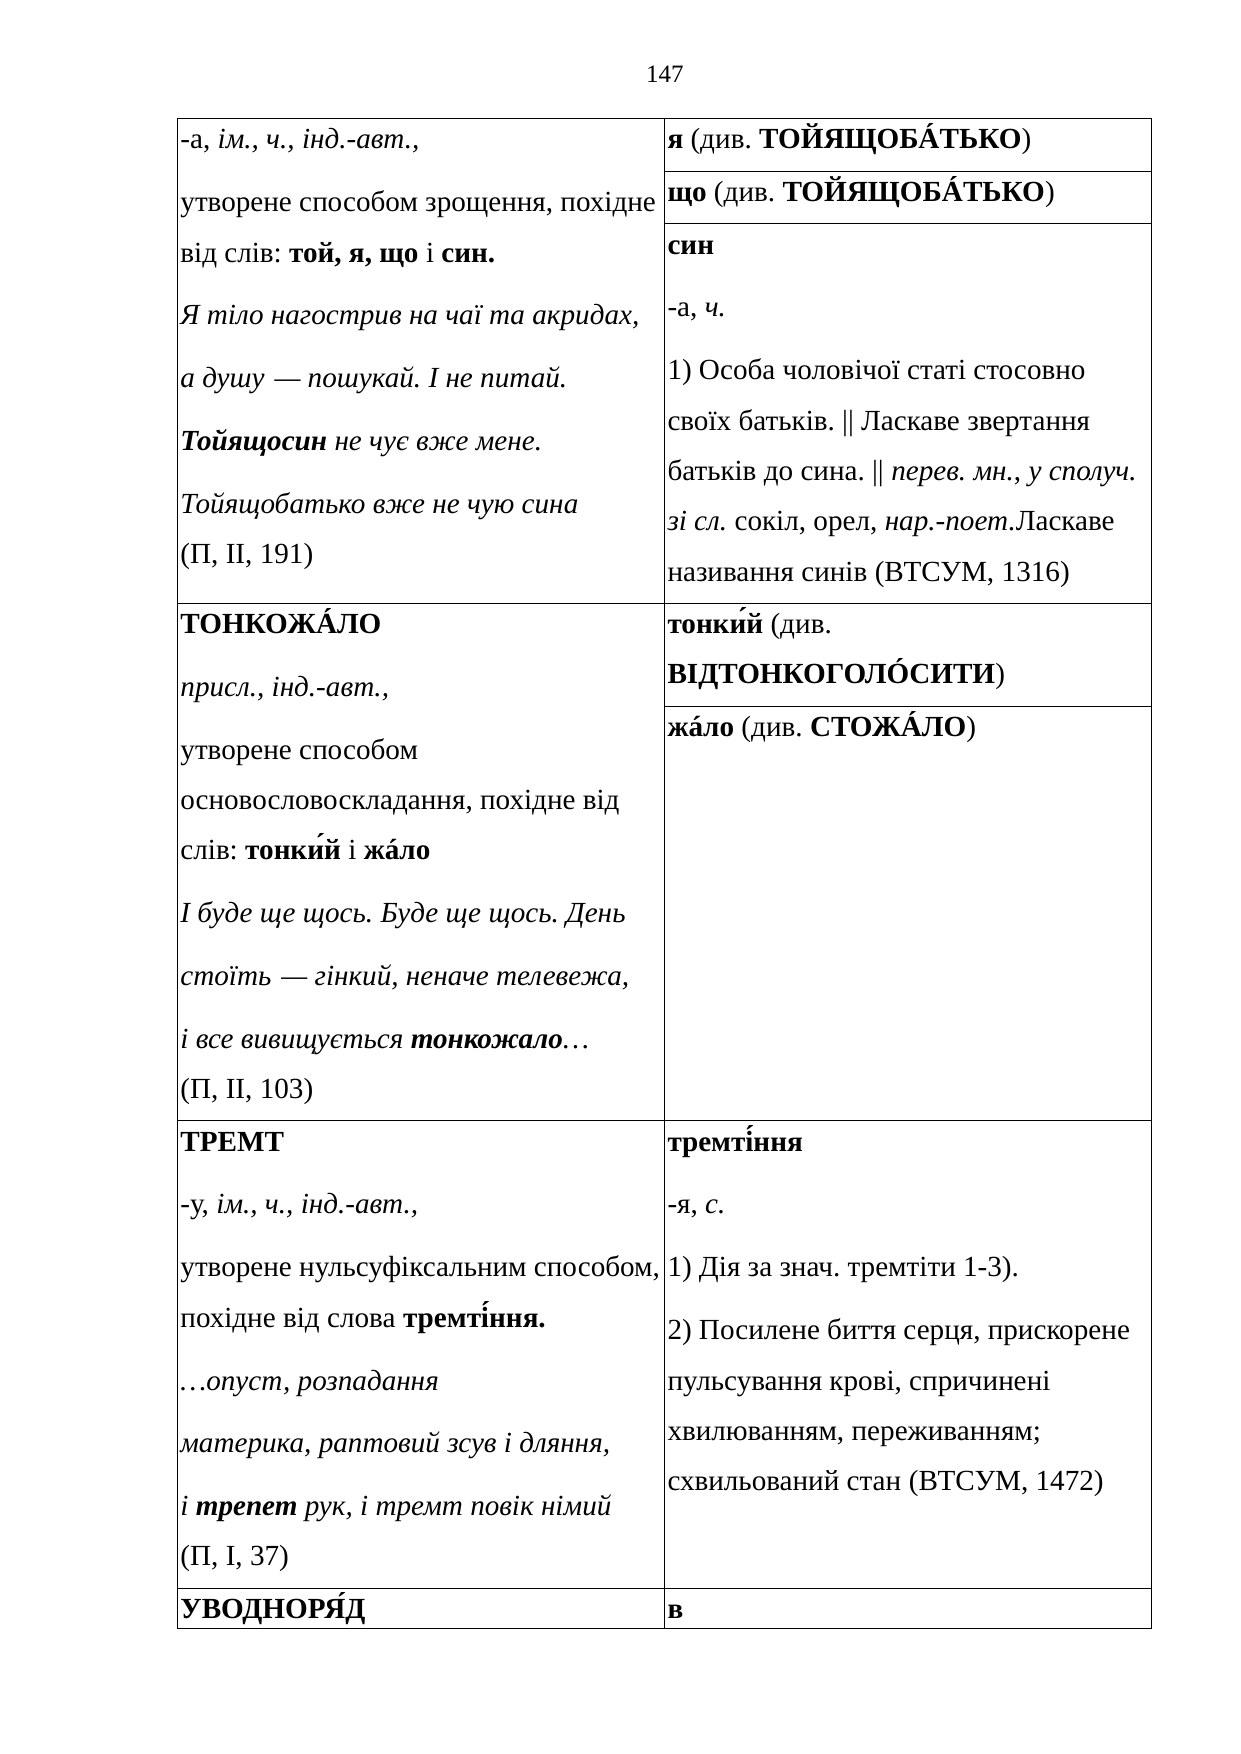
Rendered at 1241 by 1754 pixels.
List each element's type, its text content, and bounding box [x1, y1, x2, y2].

table_cell -а, ім., ч., інд.-авт., утворене способом зрощення, похідне від слів: той, я, що і син. Я тіло нагострив на чаї та акридах, а душу — пошукай. І не питай. Тойящосин не чує вже мене. Тойящобатько вже не чую сина (П, ІІ, 191) [178, 119, 664, 603]
table_cell що (див. ТОЙЯЩОБÁТЬКО) [665, 172, 1151, 223]
table_cell тремті́ння -я, с. 1) Дія за знач. тремтіти 1-3). 2) Посилене биття серця, прискорене пульсування крові, спричинені хвилюванням, переживанням; схвильований стан (ВТСУМ, 1472) [665, 1121, 1151, 1588]
table_cell в [665, 1589, 1151, 1628]
table_cell УВОДНОРЯ́Д [178, 1589, 664, 1628]
table_cell тонки́й (див. ВІДТОНКОГОЛÓСИТИ) [665, 604, 1151, 706]
table_cell я (див. ТОЙЯЩОБÁТЬКО) [665, 119, 1151, 171]
table_cell ТОНКОЖÁЛО присл., інд.-авт., утворене способом основословоскладання, похідне від слів: тонки́й і жáло І буде ще щось. Буде ще щось. День стоїть — гінкий, неначе телевежа, і все вивищується тонкожало… (П, ІІ, 103) [178, 604, 664, 1120]
table_cell син -а, ч. 1) Особа чоловічої статі стосовно своїх батьків. || Ласкаве звертання батьків до сина. || перев. мн., у сполуч. зі сл. сокіл, орел, нар.-поет.Ласкаве називання синів (ВТСУМ, 1316) [665, 224, 1151, 603]
table_cell ТРЕМТ -у, ім., ч., інд.-авт., утворене нульсуфіксальним способом, похідне від слова тремті́ння. …опуст, розпадання материка, раптовий зсув і дляння, і трепет рук, і тремт повік німий (П, І, 37) [178, 1121, 664, 1588]
table_cell жáло (див. СТОЖÁЛО) [665, 707, 1151, 1120]
